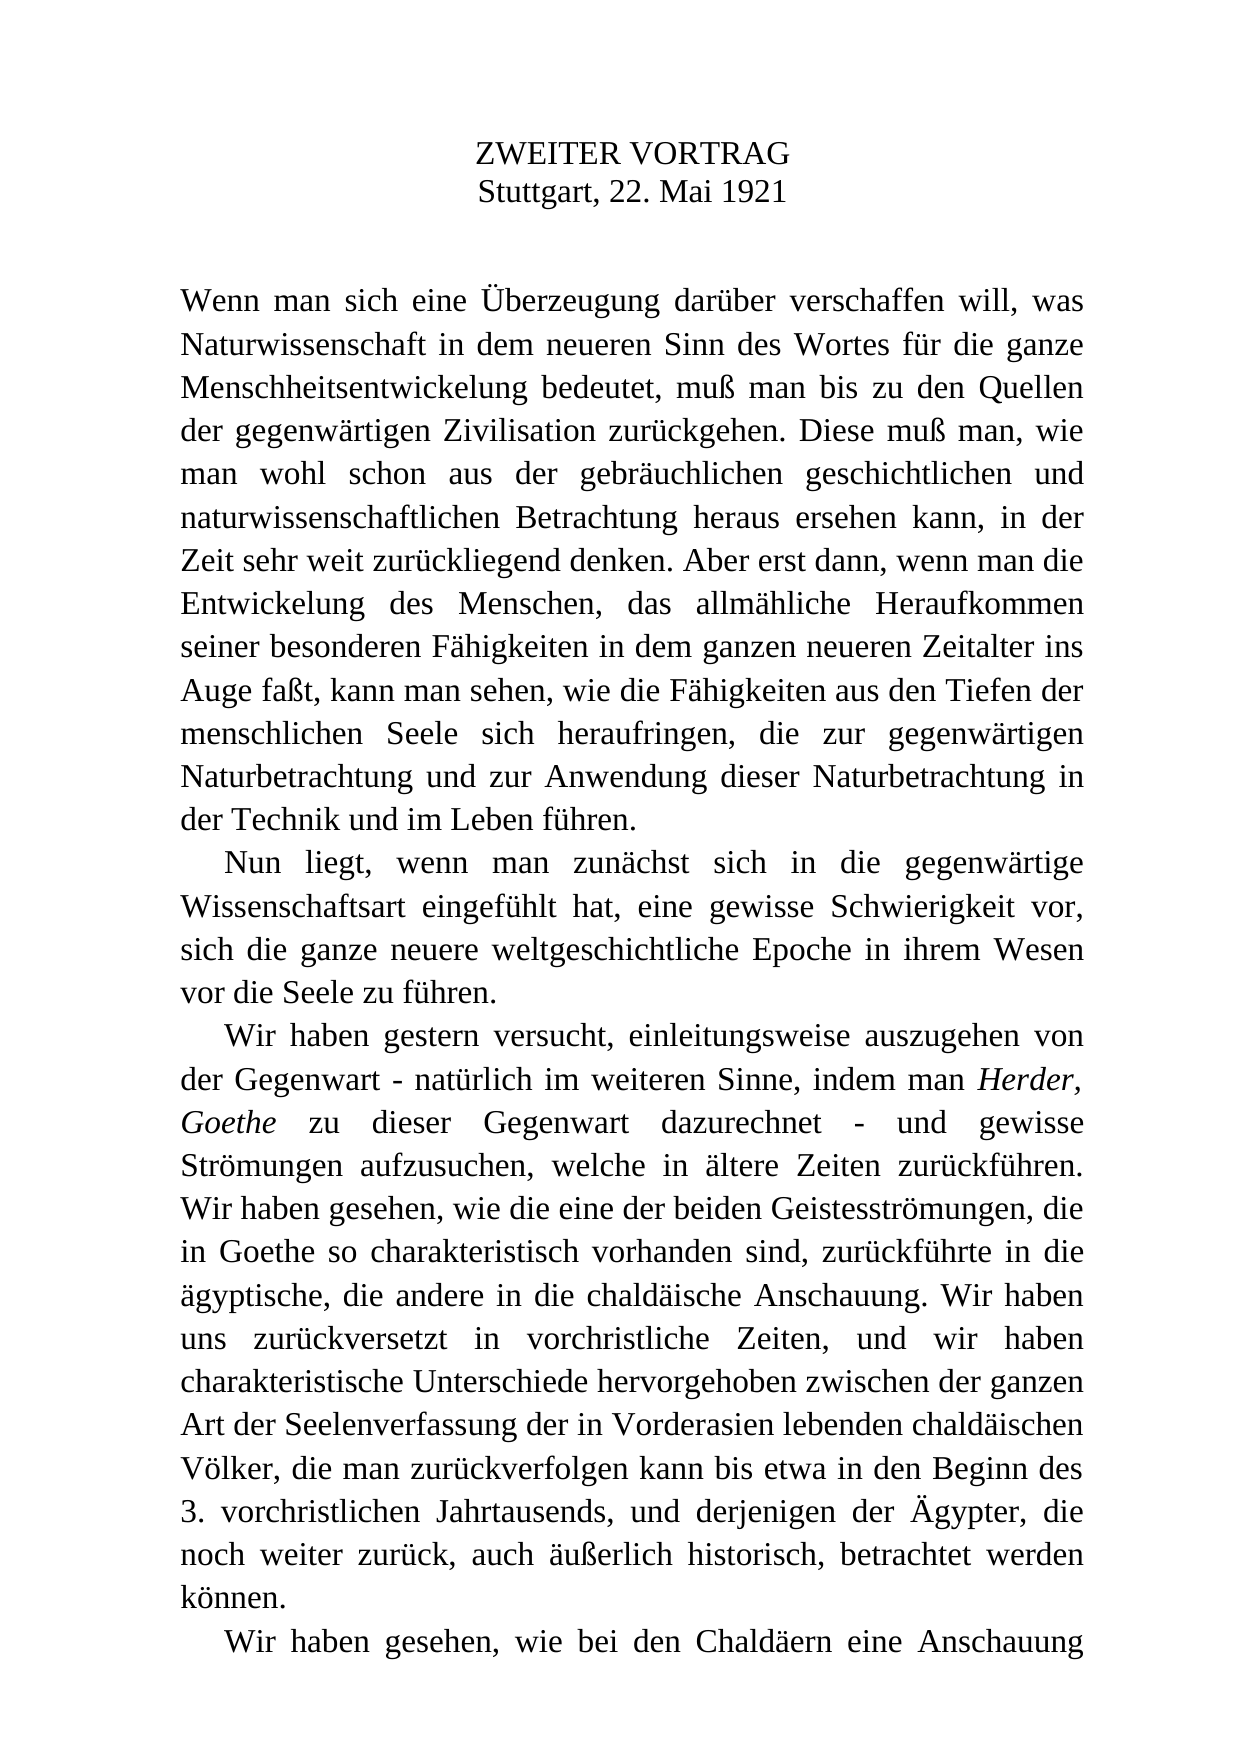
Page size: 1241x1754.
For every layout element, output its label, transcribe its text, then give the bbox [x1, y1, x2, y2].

text Wir haben gestern versucht, einleitungsweise auszugehen von der Gegenwart - natürlich im weiteren Sinne, indem man Herder, Goethe zu dieser Gegenwart dazurechnet - und gewisse Strömungen aufzusuchen, welche in ältere Zeiten zurückführen. Wir haben gesehen, wie die eine der beiden Geistesströmungen, die in Goethe so charakteristisch vorhanden sind, zurückführte in die ägyptische, die andere in die chaldäische Anschauung. Wir haben uns zurückversetzt in vorchristliche Zeiten, und wir haben charakteristische Unterschiede hervorgehoben zwischen der ganzen Art der Seelenverfassung der in Vorderasien lebenden chaldäischen Völker, die man zurückverfolgen kann bis etwa in den Beginn des 3. vorchristlichen Jahrtausends, und derjenigen der Ägypter, die noch weiter zurück, auch äußerlich historisch, betrachtet werden können. [180, 1016, 1085, 1616]
text Stuttgart, 22. Mai 1921 [180, 172, 1085, 210]
subtitle ZWEITER VORTRAG [180, 133, 1085, 172]
text Nun liegt, wenn man zunächst sich in die gegenwärtige Wissenschaftsart eingefühlt hat, eine gewisse Schwierigkeit vor, sich die ganze neuere weltgeschichtliche Epoche in ihrem Wesen vor die Seele zu führen. [180, 843, 1085, 1011]
text Wir haben gesehen, wie bei den Chaldäern eine Anschauung [180, 1621, 1085, 1659]
text Wenn man sich eine Überzeugung darüber verschaffen will, was Naturwissenschaft in dem neueren Sinn des Wortes für die ganze Menschheitsentwickelung bedeutet, muß man bis zu den Quellen der gegenwärtigen Zivilisation zurückgehen. Diese muß man, wie man wohl schon aus der gebräuchlichen geschichtlichen und naturwissenschaftlichen Betrachtung heraus ersehen kann, in der Zeit sehr weit zurückliegend denken. Aber erst dann, wenn man die Entwickelung des Menschen, das allmähliche Heraufkommen seiner besonderen Fähigkeiten in dem ganzen neueren Zeitalter ins Auge faßt, kann man sehen, wie die Fähigkeiten aus den Tiefen der menschlichen Seele sich heraufringen, die zur gegenwärtigen Naturbetrachtung und zur Anwendung dieser Naturbetrachtung in der Technik und im Leben führen. [180, 281, 1085, 838]
